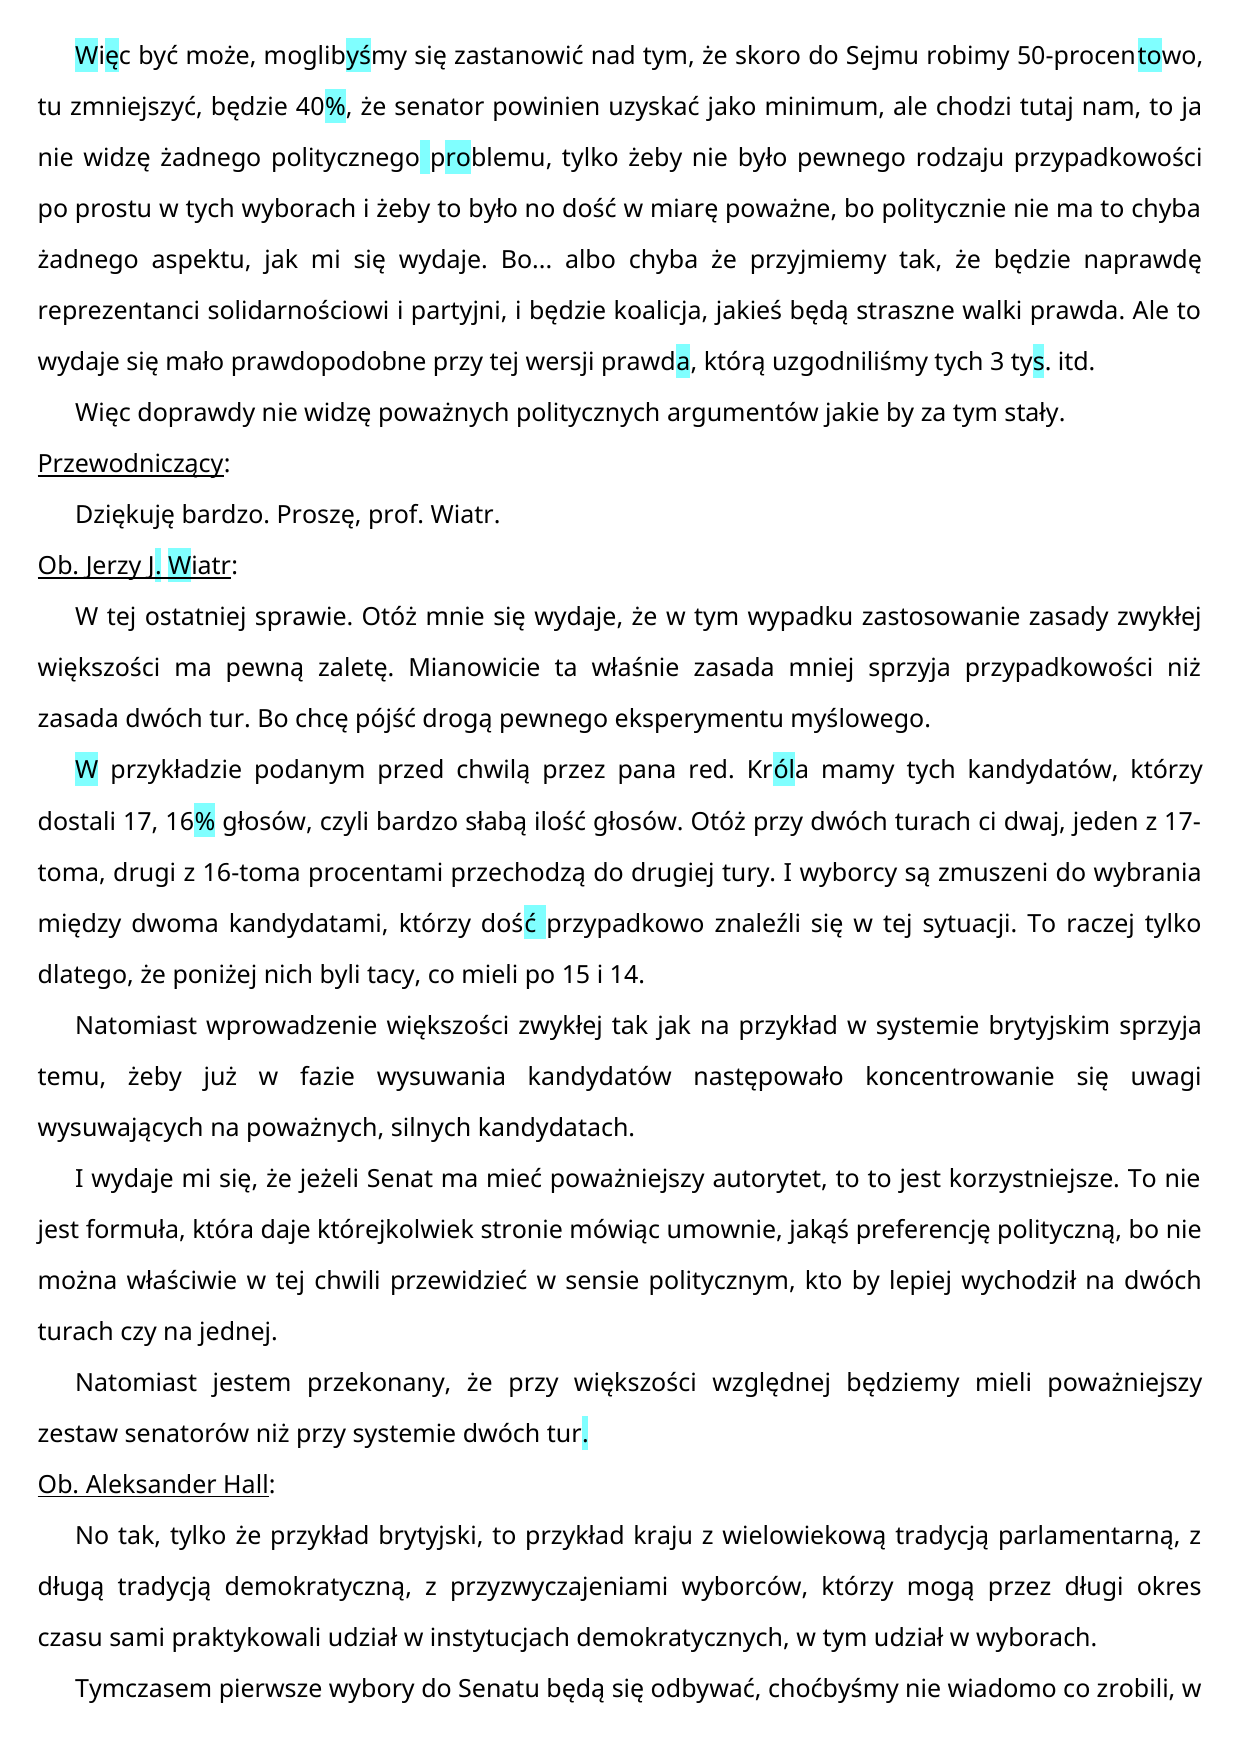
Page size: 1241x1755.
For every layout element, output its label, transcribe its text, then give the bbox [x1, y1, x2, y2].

text W tej ostatniej sprawie. Otóż mnie się wydaje, że w tym wypadku zastosowanie zasady zwykłej większości ma pewną zaletę. Mianowicie ta właśnie zasada mniej sprzyja przypadkowości niż zasada dwóch tur. Bo chcę pójść drogą pewnego eksperymentu myślowego. [37, 599, 1203, 735]
text Ob. Aleksander Hall: [37, 1467, 1203, 1501]
text Przewodniczący: [37, 446, 1203, 480]
text Natomiast jestem przekonany, że przy większości względnej będziemy mieli poważniejszy zestaw senatorów niż przy systemie dwóch tur. [37, 1364, 1203, 1450]
text W przykładzie podanym przed chwilą przez pana red. Króla mamy tych kandydatów, którzy dostali 17, 16% głosów, czyli bardzo słabą ilość głosów. Otóż przy dwóch turach ci dwaj, jeden z 17-toma, drugi z 16-toma procentami przechodzą do drugiej tury. I wyborcy są zmuszeni do wybrania między dwoma kandydatami, którzy dość przypadkowo znaleźli się w tej sytuacji. To raczej tylko dlatego, że poniżej nich byli tacy, co mieli po 15 i 14. [37, 752, 1203, 990]
text Natomiast wprowadzenie większości zwykłej tak jak na przykład w systemie brytyjskim sprzyja temu, żeby już w fazie wysuwania kandydatów następowało koncentrowanie się uwagi wysuwających na poważnych, silnych kandydatach. [37, 1007, 1203, 1143]
text Tymczasem pierwsze wybory do Senatu będą się odbywać, choćbyśmy nie wiadomo co zrobili, w [37, 1671, 1203, 1705]
text No tak, tylko że przykład brytyjski, to przykład kraju z wielowiekową tradycją parlamentarną, z długą tradycją demokratyczną, z przyzwyczajeniami wyborców, którzy mogą przez długi okres czasu sami praktykowali udział w instytucjach demokratycznych, w tym udział w wyborach. [37, 1518, 1203, 1654]
text Więc doprawdy nie widzę poważnych politycznych argumentów jakie by za tym stały. [37, 395, 1203, 429]
text I wydaje mi się, że jeżeli Senat ma mieć poważniejszy autorytet, to to jest korzystniejsze. To nie jest formuła, która daje którejkolwiek stronie mówiąc umownie, jakąś preferencję polityczną, bo nie można właściwie w tej chwili przewidzieć w sensie politycznym, kto by lepiej wychodził na dwóch turach czy na jednej. [37, 1160, 1203, 1348]
text Więc być może, moglibyśmy się zastanowić nad tym, że skoro do Sejmu robimy 50-procentowo, tu zmniejszyć, będzie 40%, że senator powinien uzyskać jako minimum, ale chodzi tutaj nam, to ja nie widzę żadnego politycznego problemu, tylko żeby nie było pewnego rodzaju przypadkowości po prostu w tych wyborach i żeby to było no dość w miarę poważne, bo politycznie nie ma to chyba żadnego aspektu, jak mi się wydaje. Bo... albo chyba że przyjmiemy tak, że będzie naprawdę reprezentanci solidarnościowi i partyjni, i będzie koalicja, jakieś będą straszne walki prawda. Ale to wydaje się mało prawdopodobne przy tej wersji prawda, którą uzgodniliśmy tych 3 tys. itd. [37, 37, 1203, 378]
text Ob. Jerzy J. Wiatr: [37, 548, 1203, 582]
text Dziękuję bardzo. Proszę, prof. Wiatr. [37, 497, 1203, 531]
